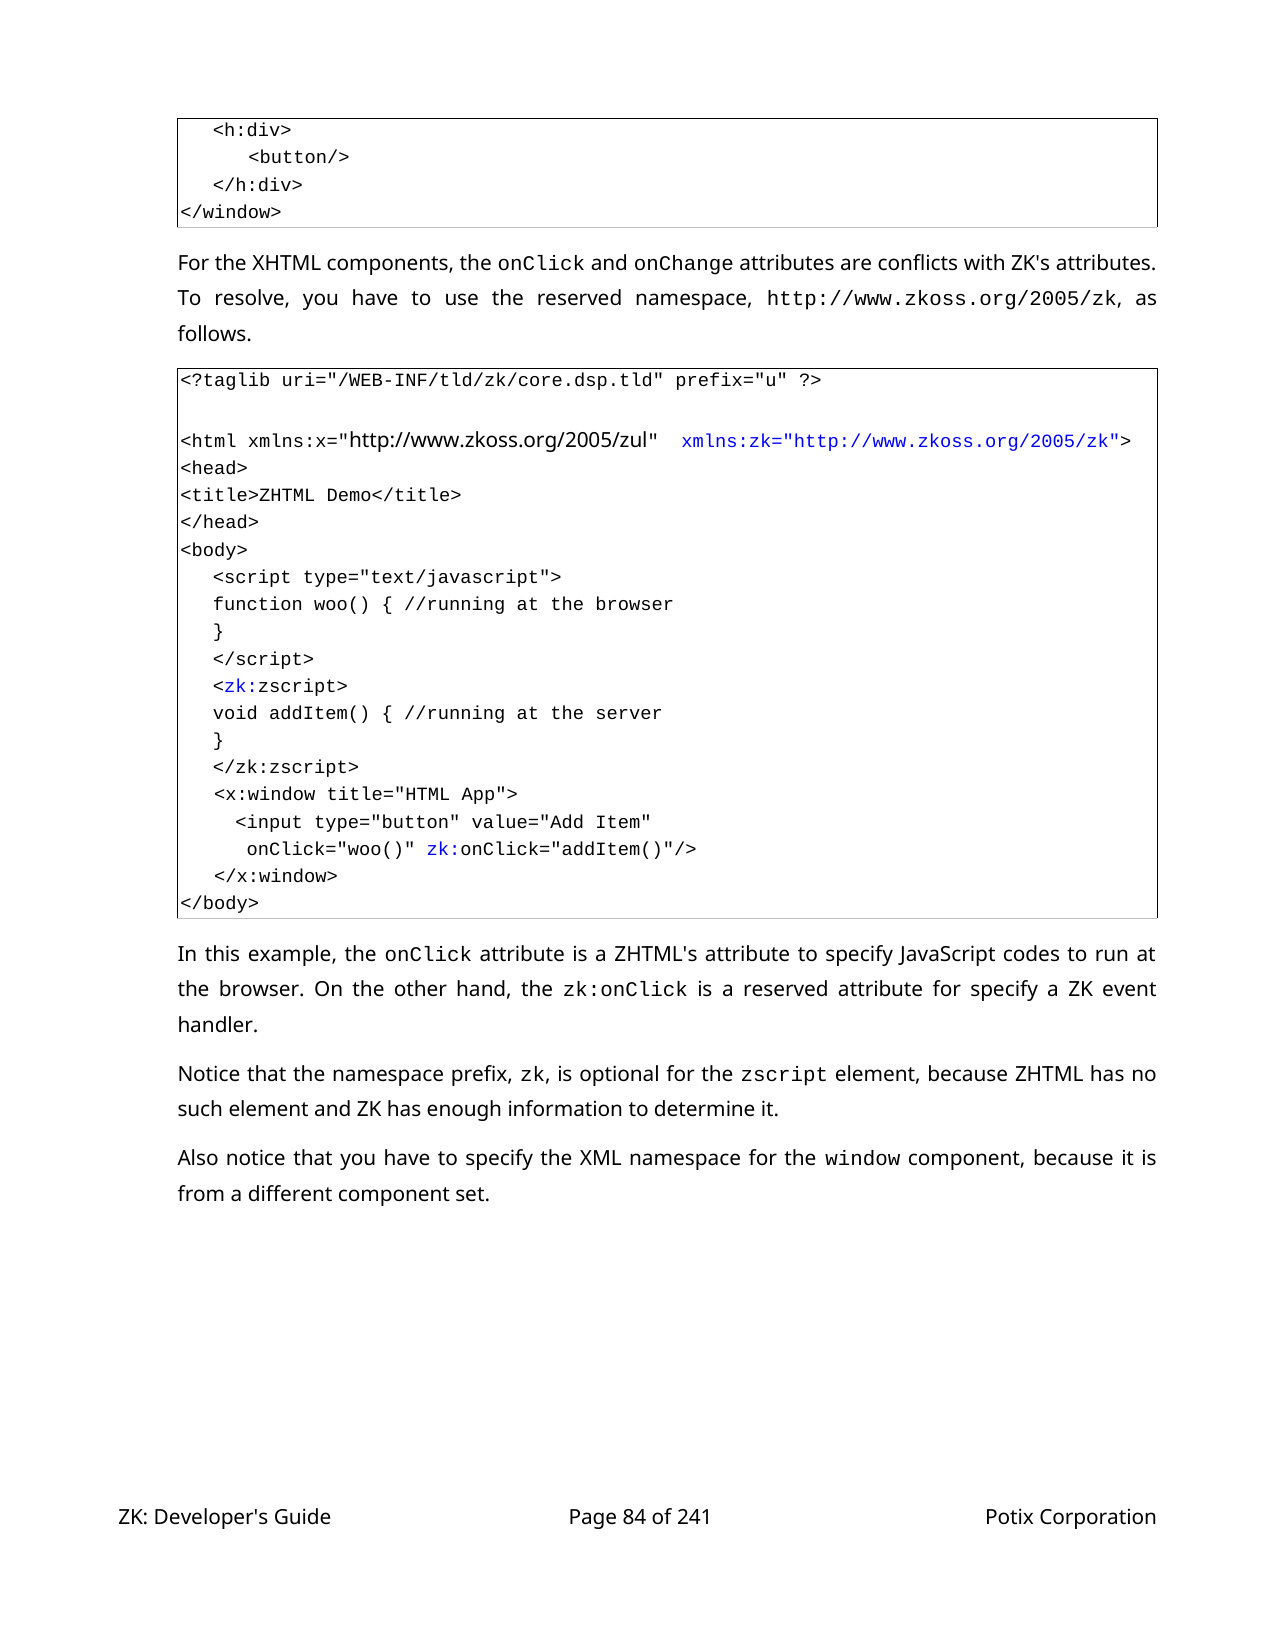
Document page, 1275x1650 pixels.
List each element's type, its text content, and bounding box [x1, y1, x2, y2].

text void addItem() { //running at the server [178, 701, 1157, 725]
text <script type="text/javascript"> [178, 565, 1157, 589]
text onClick="woo()" zk:onClick="addItem()"/> [178, 837, 1157, 861]
text </body> [178, 891, 1157, 918]
text <h:div> [178, 119, 1157, 142]
text </window> [178, 200, 1157, 227]
text In this example, the onClick attribute is a ZHTML's attribute to specify JavaScript codes to run at the browser. On the other hand, the zk:onClick is a reserved attribute for specify a ZK event handler. [177, 939, 1157, 1038]
text <button/> [178, 145, 1157, 169]
text </head> [178, 510, 1157, 535]
text <html xmlns:x="http://www.zkoss.org/2005/zul" xmlns:zk="http://www.zkoss.org/2005/zk"> [178, 422, 1157, 453]
text Notice that the namespace prefix, zk, is optional for the zscript element, because ZHTML has no such element and ZK has enough information to determine it. [177, 1059, 1157, 1123]
text <?taglib uri="/WEB-INF/tld/zk/core.dsp.tld" prefix="u" ?> [178, 369, 1157, 392]
text } [178, 619, 1157, 643]
text </zk:zscript> [178, 755, 1157, 779]
text </h:div> [178, 172, 1157, 197]
text Also notice that you have to specify the XML namespace for the window component, because it is from a different component set. [177, 1143, 1157, 1207]
text For the XHTML components, the onClick and onChange attributes are conflicts with ZK's attributes. To resolve, you have to use the reserved namespace, http://www.zkoss.org/2005/zk, as follows. [177, 248, 1157, 347]
text <body> [178, 538, 1157, 562]
text function woo() { //running at the browser [178, 592, 1157, 616]
text } [178, 728, 1157, 752]
text </x:window> [178, 864, 1157, 888]
text <zk:zscript> [178, 673, 1157, 698]
text <head> [178, 456, 1157, 480]
text <input type="button" value="Add Item" [178, 809, 1157, 834]
text <x:window title="HTML App"> [178, 782, 1157, 807]
text <title>ZHTML Demo</title> [178, 483, 1157, 507]
text </script> [178, 646, 1157, 671]
